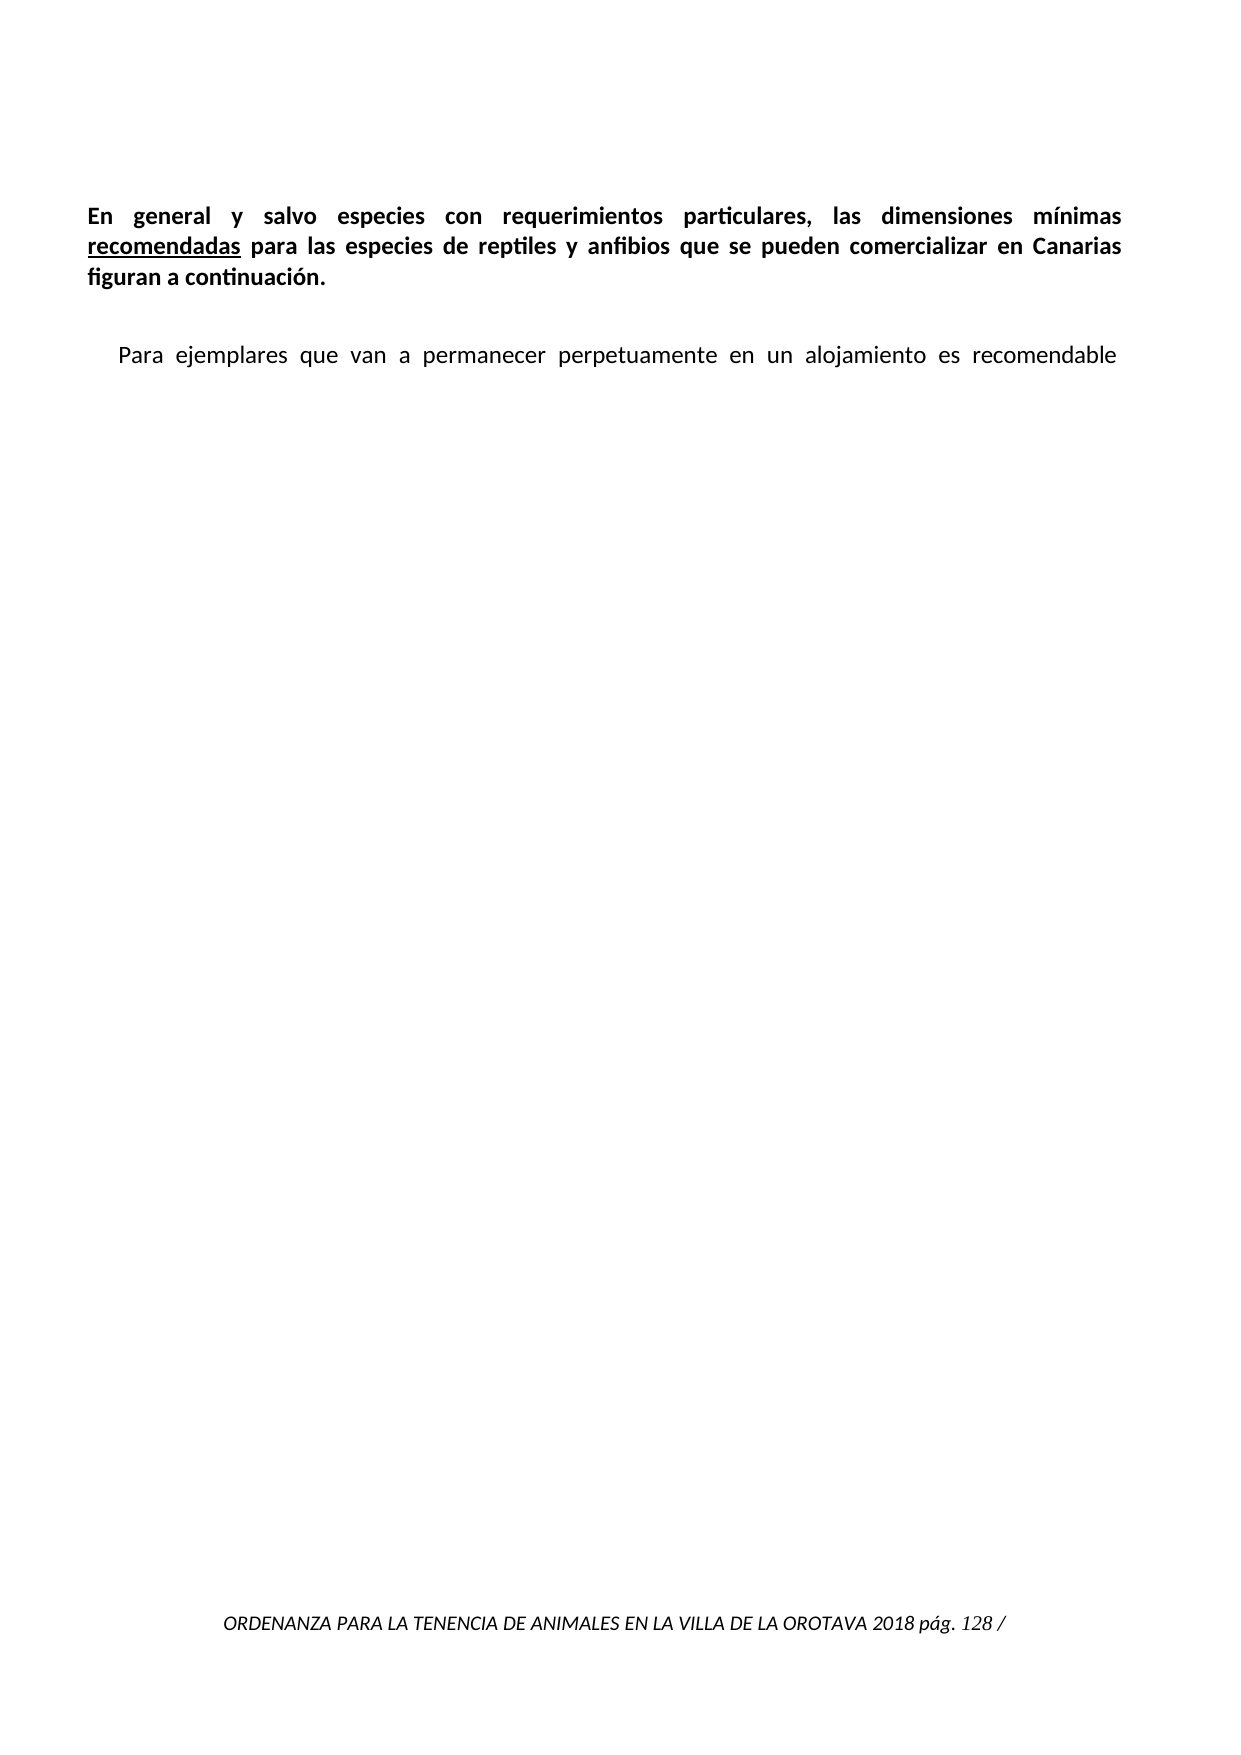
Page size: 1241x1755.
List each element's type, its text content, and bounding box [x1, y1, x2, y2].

text Para ejemplares que van a permanecer perpetuamente en un alojamiento es recomendable [118, 339, 1149, 369]
subtitle En general y salvo especies con requerimientos particulares, las dimensiones mínimas recomendadas para las especies de reptiles y anfibios que se pueden comercializar en Canarias figuran a continuación. [87, 200, 1123, 292]
